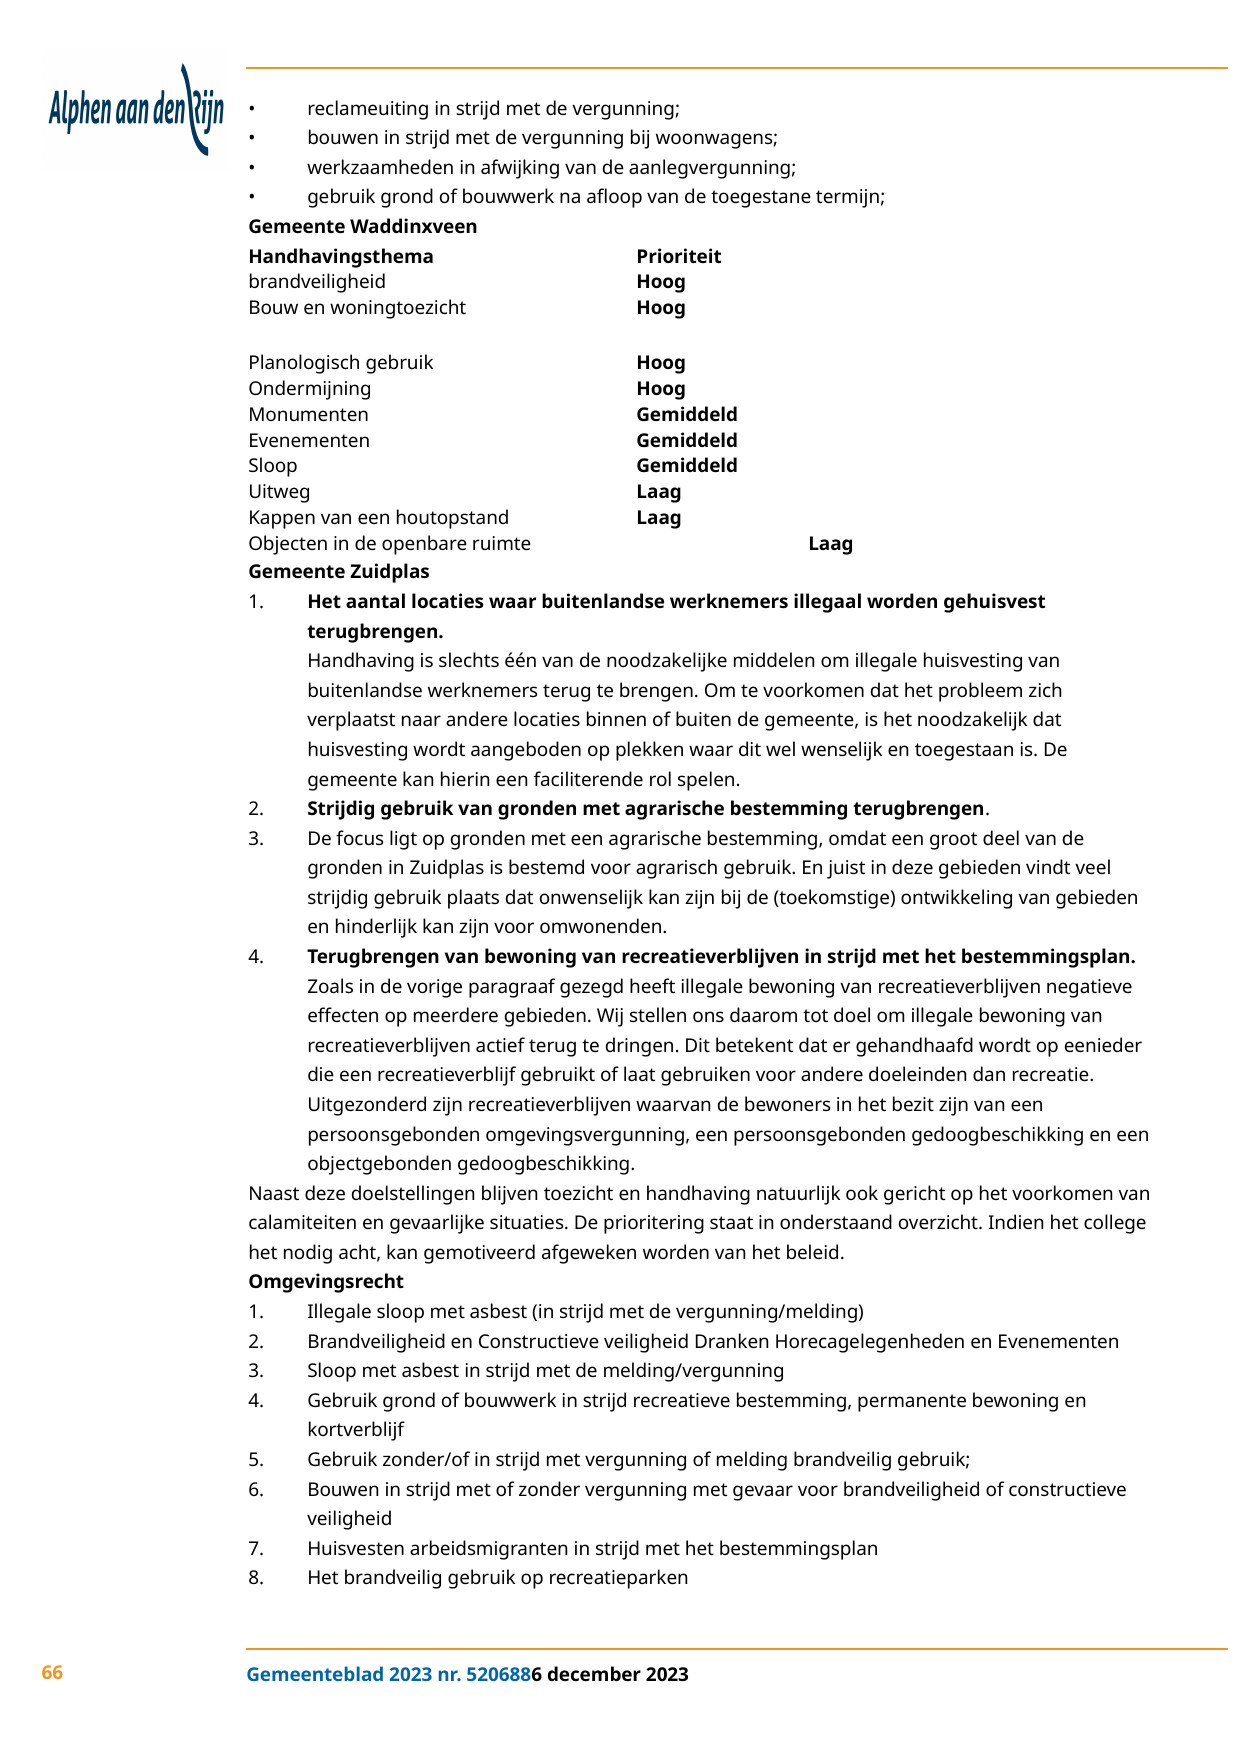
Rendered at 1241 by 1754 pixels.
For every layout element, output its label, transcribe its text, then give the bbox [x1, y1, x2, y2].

table_cell Uitweg [248, 478, 636, 504]
list Huisvesten arbeidsmigranten in strijd met het bestemmingsplan [248, 1535, 1152, 1561]
text Gemeente Waddinxveen [248, 213, 1152, 239]
table_cell brandveiligheid [248, 269, 636, 294]
table_cell Hoog [636, 294, 980, 349]
list Zoals in de vorige paragraaf gezegd heeft illegale bewoning van recreatieverblijven negatieve effecten op meerdere gebieden. Wij stellen ons daarom tot doel om illegale bewoning van recreatieverblijven actief terug te dringen. Dit betekent dat er gehandhaafd wordt op eenieder die een recreatieverblijf gebruikt of laat gebruiken voor andere doeleinden dan recreatie. Uitgezonderd zijn recreatieverblijven waarvan de bewoners in het bezit zijn van een persoonsgebonden omgevingsvergunning, een persoonsgebonden gedoogbeschikking en een objectgebonden gedoogbeschikking. [248, 973, 1152, 1176]
table_cell Objecten in de openbare ruimte [248, 530, 808, 555]
list Gebruik zonder/of in strijd met vergunning of melding brandveilig gebruik; [248, 1446, 1152, 1472]
table_cell Planologisch gebruik [248, 350, 636, 375]
table_cell Gemiddeld [636, 453, 980, 478]
table_cell Kappen van een houtopstand [248, 504, 636, 530]
list Terugbrengen van bewoning van recreatieverblijven in strijd met het bestemmingsplan. [248, 943, 1152, 969]
list bouwen in strijd met de vergunning bij woonwagens; [248, 124, 1152, 150]
table_cell Sloop [248, 453, 636, 478]
table_cell Laag [808, 530, 1152, 555]
list Handhaving is slechts één van de noodzakelijke middelen om illegale huisvesting van buitenlandse werknemers terug te brengen. Om te voorkomen dat het probleem zich verplaatst naar andere locaties binnen of buiten de gemeente, is het noodzakelijk dat huisvesting wordt aangeboden op plekken waar dit wel wenselijk en toegestaan is. De gemeente kan hierin een faciliterende rol spelen. [248, 647, 1152, 791]
table_cell Monumenten [248, 401, 636, 427]
text Gemeente Zuidplas [248, 559, 1152, 584]
list Illegale sloop met asbest (in strijd met de vergunning/melding) [248, 1298, 1152, 1324]
table_header Prioriteit [636, 243, 980, 268]
list Het brandveilig gebruik op recreatieparken [248, 1564, 1152, 1590]
table_cell Bouw en woningtoezicht [248, 294, 636, 349]
list Sloop met asbest in strijd met de melding/vergunning [248, 1357, 1152, 1383]
table_cell Evenementen [248, 427, 636, 452]
table_cell Hoog [636, 375, 980, 401]
list reclameuiting in strijd met de vergunning; [248, 95, 1152, 121]
text Omgevingsrecht [248, 1269, 1152, 1294]
picture [41, 47, 231, 172]
list werkzaamheden in afwijking van de aanlegvergunning; [248, 154, 1152, 180]
table_cell Laag [636, 504, 980, 530]
table_cell Gemiddeld [636, 427, 980, 452]
table_cell Laag [636, 478, 980, 504]
list Strijdig gebruik van gronden met agrarische bestemming terugbrengen. [248, 795, 1152, 821]
list Brandveiligheid en Constructieve veiligheid Dranken Horecagelegenheden en Evenementen [248, 1328, 1152, 1353]
table_header Handhavingsthema [248, 243, 636, 268]
table_cell Hoog [636, 350, 980, 375]
text Naast deze doelstellingen blijven toezicht en handhaving natuurlijk ook gericht op het voorkomen van calamiteiten en gevaarlijke situaties. De prioritering staat in onderstaand overzicht. Indien het college het nodig acht, kan gemotiveerd afgeweken worden van het beleid. [248, 1180, 1152, 1265]
list De focus ligt op gronden met een agrarische bestemming, omdat een groot deel van de gronden in Zuidplas is bestemd voor agrarisch gebruik. En juist in deze gebieden vindt veel strijdig gebruik plaats dat onwenselijk kan zijn bij de (toekomstige) ontwikkeling van gebieden en hinderlijk kan zijn voor omwonenden. [248, 825, 1152, 939]
list Gebruik grond of bouwwerk in strijd recreatieve bestemming, permanente bewoning en kortverblijf [248, 1387, 1152, 1442]
list Bouwen in strijd met of zonder vergunning met gevaar voor brandveiligheid of constructieve veiligheid [248, 1476, 1152, 1531]
table_cell Gemiddeld [636, 401, 980, 427]
table_cell Ondermijning [248, 375, 636, 401]
list gebruik grond of bouwwerk na afloop van de toegestane termijn; [248, 183, 1152, 209]
list Het aantal locaties waar buitenlandse werknemers illegaal worden gehuisvest terugbrengen. [248, 588, 1152, 643]
table_cell Hoog [636, 269, 980, 294]
